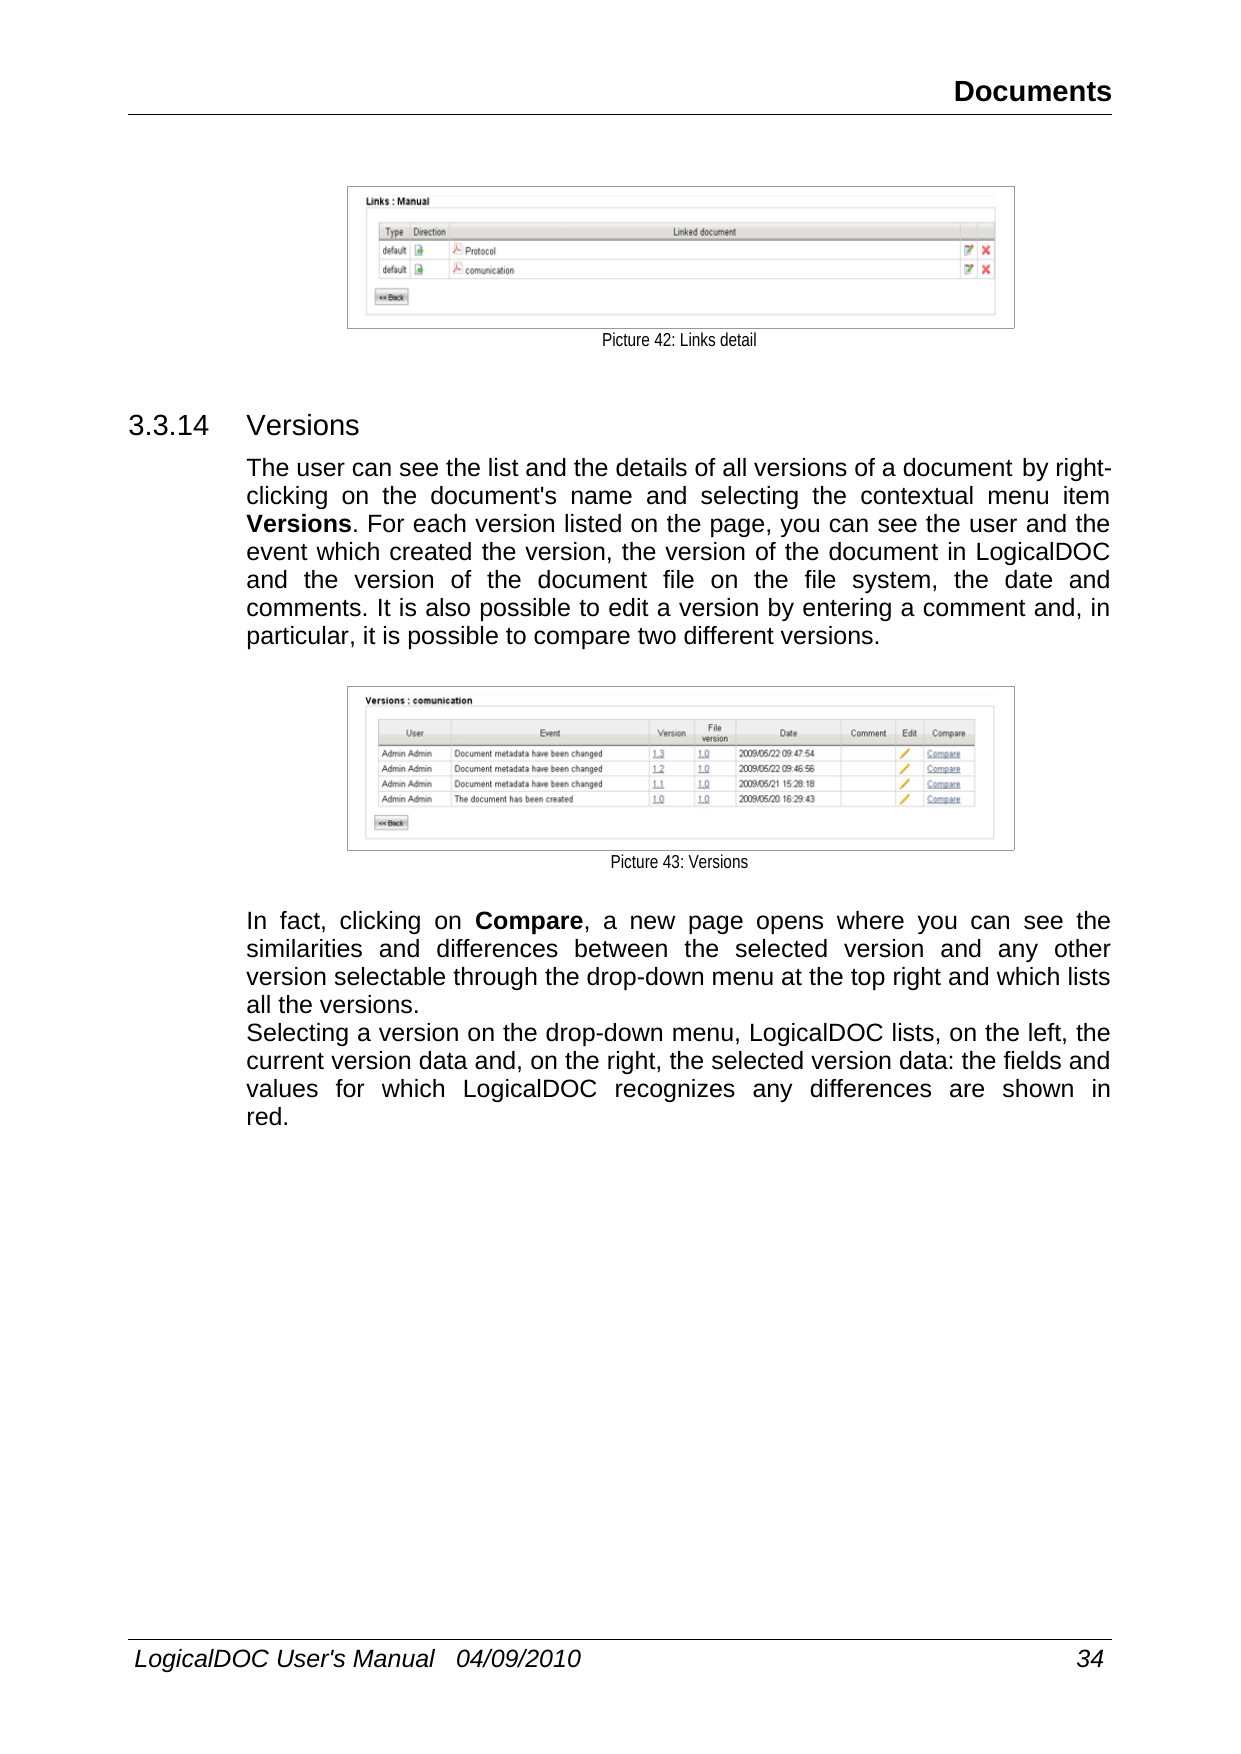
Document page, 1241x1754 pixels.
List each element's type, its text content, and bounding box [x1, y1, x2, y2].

text The user can see the list and the details of all versions of a document by right-clicking on the document's name and selecting the contextual menu item Versions. For each version listed on the page, you can see the user and the event which created the version, the version of the document in LogicalDOC and the version of the document file on the file system, the date and comments. It is also possible to edit a version by entering a comment and, in particular, it is possible to compare two different versions. [246, 454, 1112, 649]
text In fact, clicking on Compare, a new page opens where you can see the similarities and differences between the selected version and any other version selectable through the drop-down menu at the top right and which lists all the versions. [246, 907, 1112, 1019]
text Selecting a version on the drop-down menu, LogicalDOC lists, on the left, the current version data and, on the right, the selected version data: the fields and values for which LogicalDOC recognizes any differences are shown in red. [246, 1019, 1112, 1130]
text Picture 42: Links detail [347, 329, 1011, 349]
text Picture 43: Versions [347, 851, 1011, 872]
subtitle Versions [128, 409, 1112, 442]
